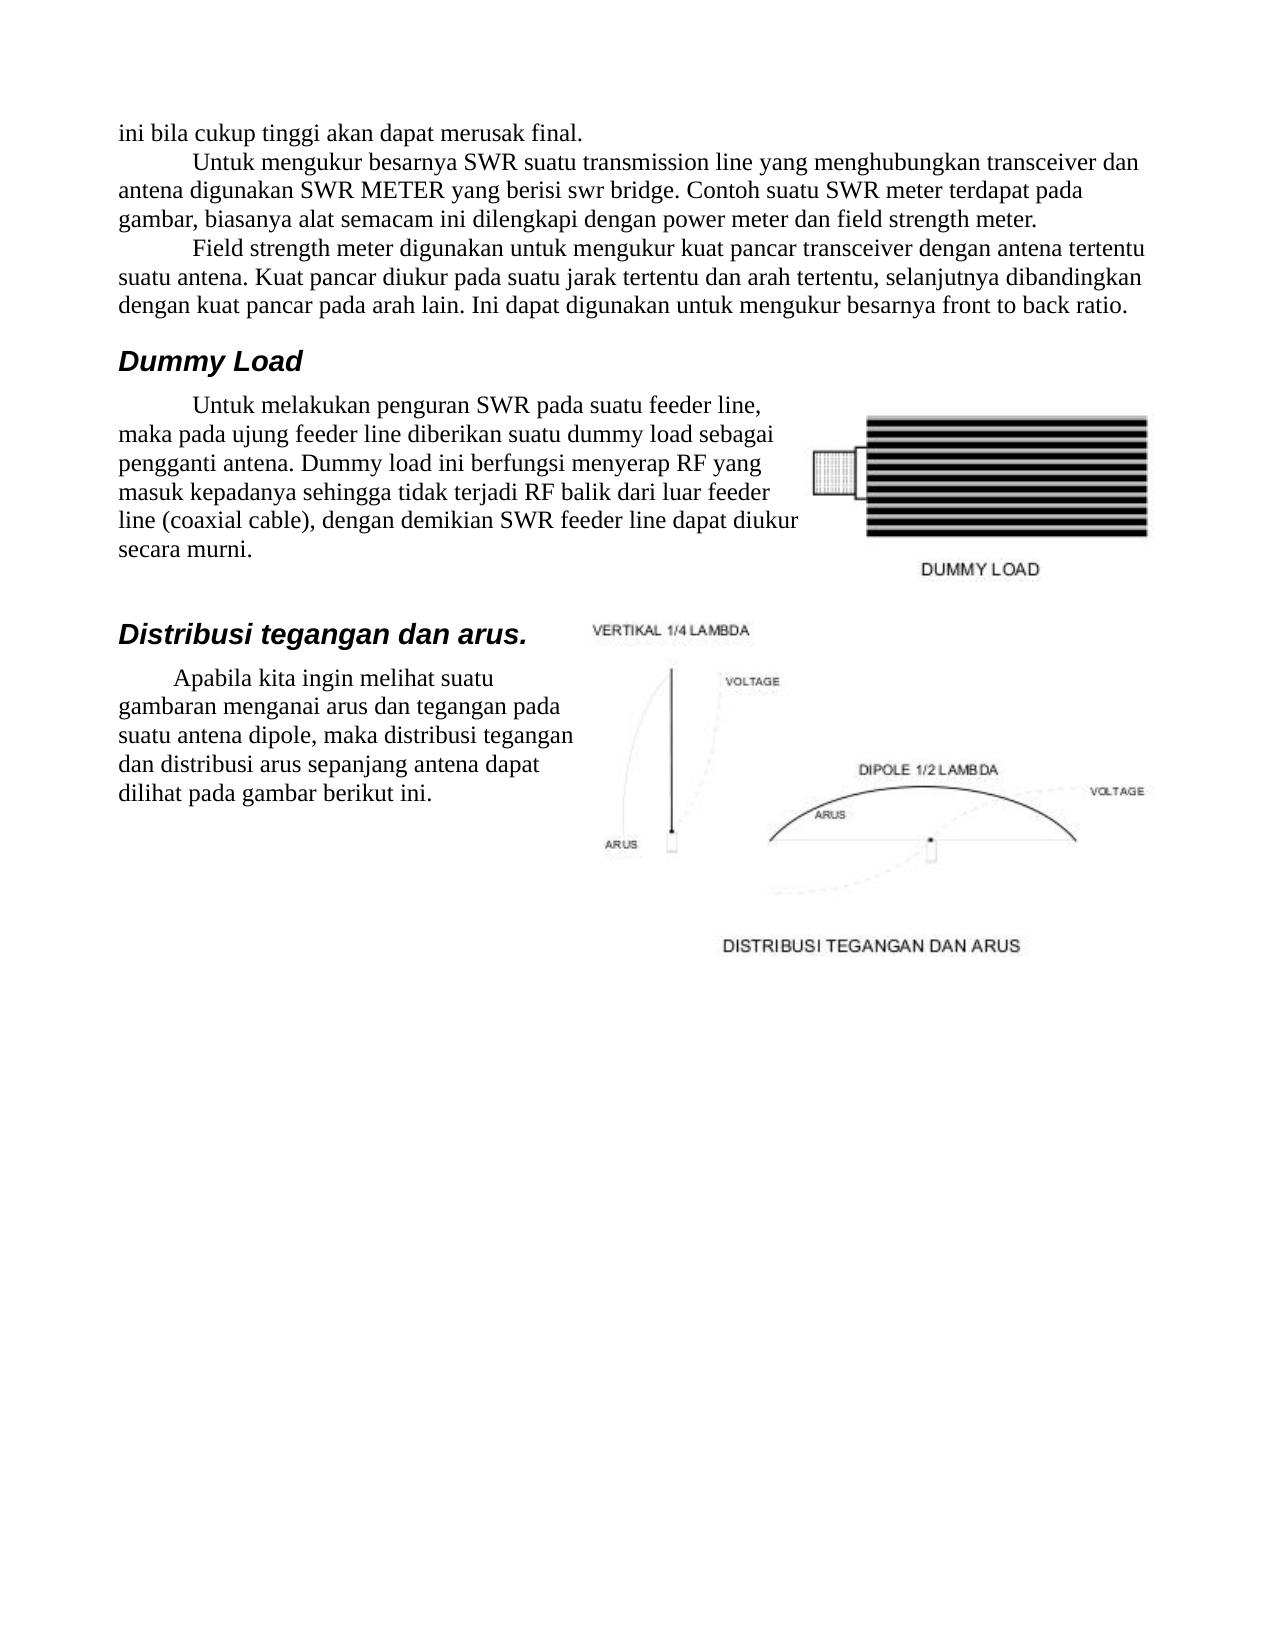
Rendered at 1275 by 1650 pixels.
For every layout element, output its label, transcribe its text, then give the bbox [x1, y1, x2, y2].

text Apabila kita ingin melihat suatu gambaran menganai arus dan tegangan pada suatu antena dipole, maka distribusi tegangan dan distribusi arus sepanjang antena dapat dilihat pada gambar berikut ini. [118, 663, 579, 806]
picture [579, 609, 1158, 957]
subtitle Dummy Load [118, 344, 1157, 378]
text Field strength meter digunakan untuk mengukur kuat pancar transceiver dengan antena tertentu suatu antena. Kuat pancar diukur pada suatu jarak tertentu dan arah tertentu, selanjutnya dibandingkan dengan kuat pancar pada arah lain. Ini dapat digunakan untuk mengukur besarnya front to back ratio. [118, 233, 1157, 319]
picture [804, 408, 1156, 582]
text Untuk melakukan penguran SWR pada suatu feeder line, maka pada ujung feeder line diberikan suatu dummy load sebagai pengganti antena. Dummy load ini berfungsi menyerap RF yang masuk kepadanya sehingga tidak terjadi RF balik dari luar feeder line (coaxial cable), dengan demikian SWR feeder line dapat diukur secara murni. [118, 390, 1157, 563]
subtitle Distribusi tegangan dan arus. [118, 617, 579, 650]
text Untuk mengukur besarnya SWR suatu transmission line yang menghubungkan transceiver dan antena digunakan SWR METER yang berisi swr bridge. Contoh suatu SWR meter terdapat pada gambar, biasanya alat semacam ini dilengkapi dengan power meter dan field strength meter. [118, 147, 1157, 233]
text ini bila cukup tinggi akan dapat merusak final. [118, 118, 1157, 147]
